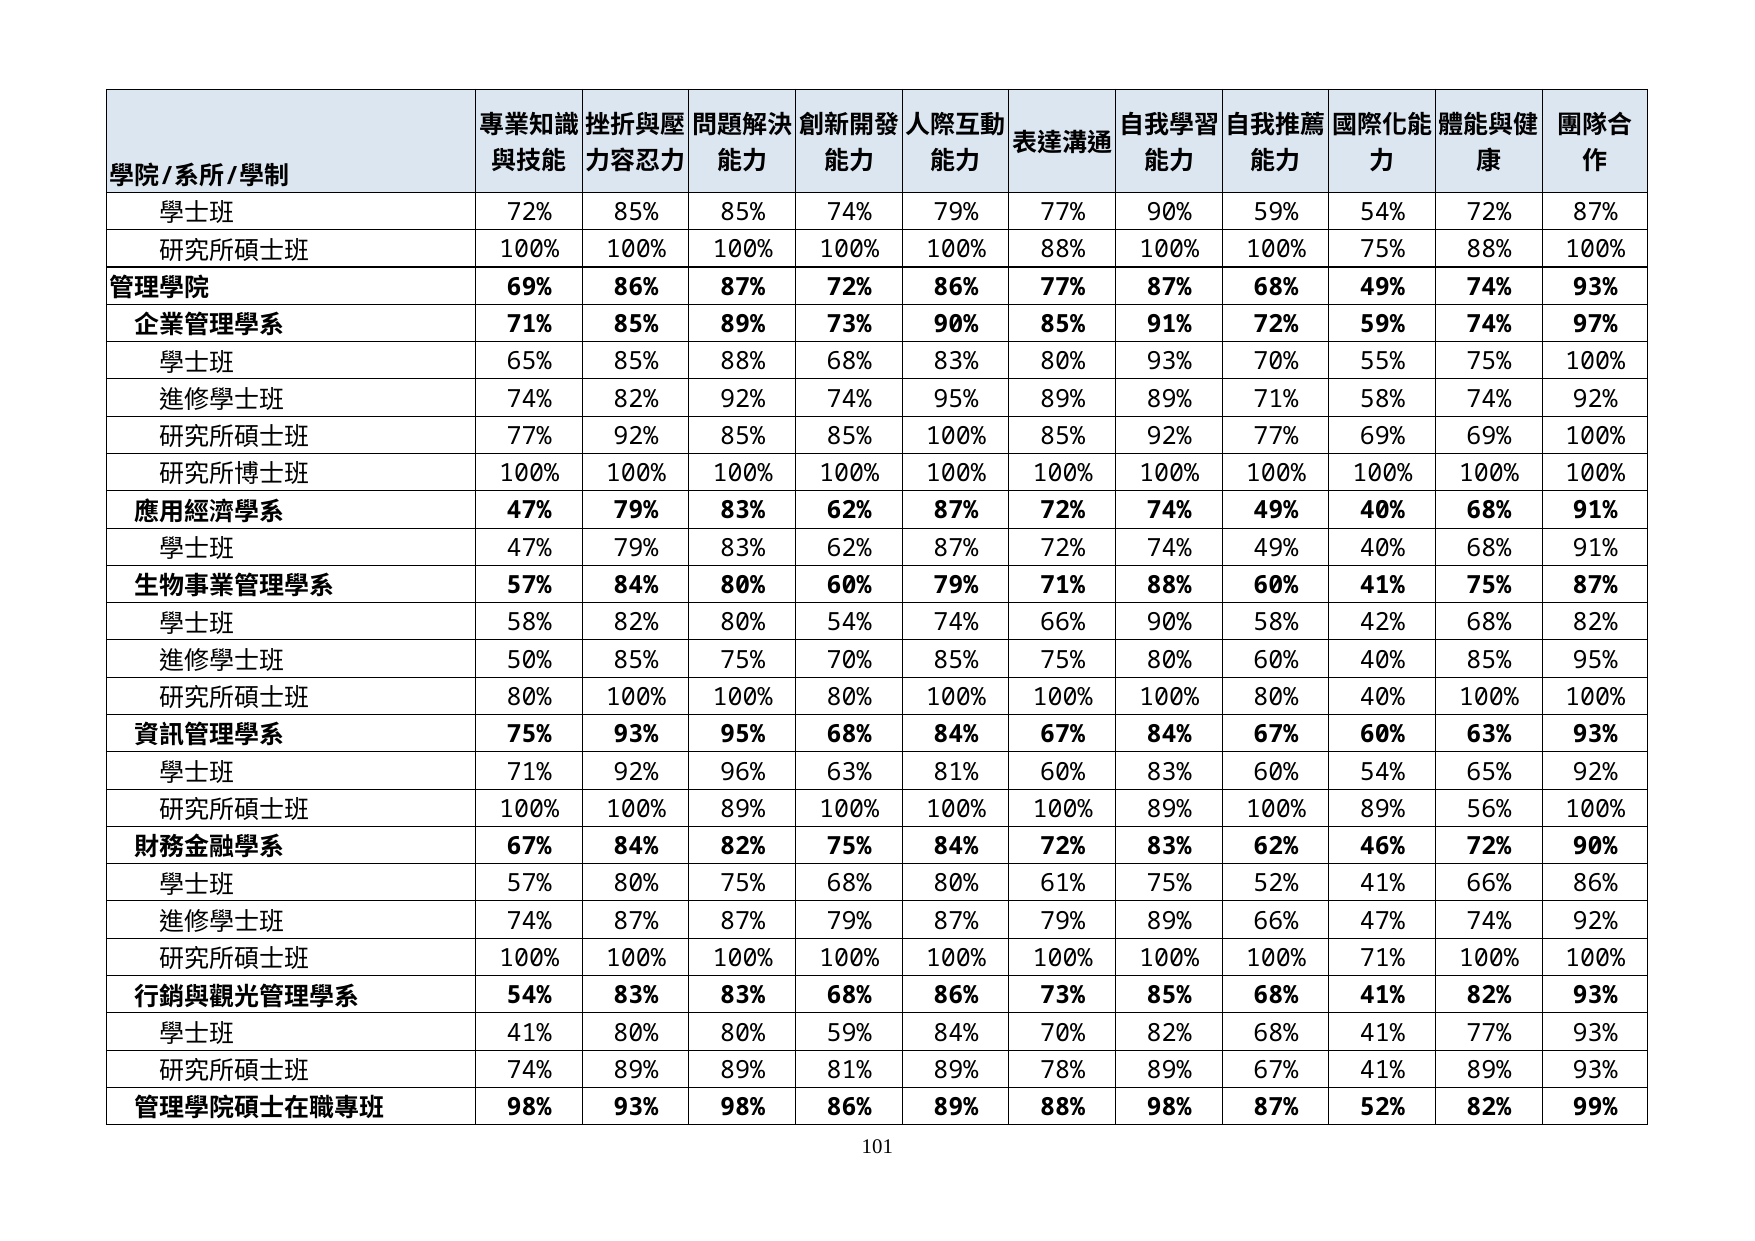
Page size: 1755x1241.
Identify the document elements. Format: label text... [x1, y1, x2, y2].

table_cell 84% [903, 715, 1008, 751]
table_cell 89% [689, 305, 795, 341]
table_cell 100% [1436, 678, 1542, 714]
table_cell 100% [1009, 790, 1115, 826]
table_cell 89% [1436, 1051, 1542, 1087]
table_cell 68% [796, 864, 902, 900]
table_cell 管理學院碩士在職專班 [107, 1088, 475, 1124]
table_cell 66% [1223, 901, 1328, 938]
table_cell 83% [689, 976, 795, 1012]
table_cell 60% [1223, 640, 1328, 677]
table_cell 79% [1009, 901, 1115, 938]
table_cell 77% [1436, 1013, 1542, 1049]
table_cell 57% [476, 566, 582, 602]
table_header 自我學習能力 [1116, 90, 1222, 192]
table_cell 84% [903, 1013, 1008, 1049]
table_cell 73% [796, 305, 902, 341]
table_cell 85% [1009, 305, 1115, 341]
table_cell 93% [583, 1088, 688, 1124]
table_cell 80% [1116, 640, 1222, 677]
table_cell 100% [1436, 454, 1542, 490]
table_cell 89% [689, 790, 795, 826]
table_cell 54% [1329, 752, 1435, 788]
table_cell 85% [583, 193, 688, 229]
table_cell 100% [476, 454, 582, 490]
table_cell 81% [796, 1051, 902, 1087]
table_cell 88% [689, 342, 795, 378]
table_cell 88% [1009, 1088, 1115, 1124]
table_cell 85% [1009, 417, 1115, 453]
table_cell 88% [1009, 230, 1115, 266]
table_cell 54% [1329, 193, 1435, 229]
table_cell 100% [1436, 939, 1542, 975]
table_cell 87% [689, 268, 795, 304]
table_cell 79% [583, 491, 688, 527]
table_cell 83% [1116, 827, 1222, 863]
table_cell 100% [903, 417, 1008, 453]
table_cell 管理學院 [107, 268, 475, 304]
table_cell 92% [583, 752, 688, 788]
table_cell 77% [1223, 417, 1328, 453]
table_cell 88% [1436, 230, 1542, 266]
table_header 表達溝通 [1009, 90, 1115, 192]
table_cell 90% [903, 305, 1008, 341]
table_cell 68% [1436, 603, 1542, 639]
table_cell 74% [1116, 529, 1222, 565]
table_cell 100% [1543, 454, 1647, 490]
table_cell 60% [1329, 715, 1435, 751]
table_cell 100% [1116, 939, 1222, 975]
table_cell 77% [1009, 268, 1115, 304]
table_cell 82% [1436, 1088, 1542, 1124]
table_cell 100% [903, 678, 1008, 714]
table_cell 98% [476, 1088, 582, 1124]
table_cell 100% [476, 790, 582, 826]
table_cell 研究所碩士班 [107, 1051, 475, 1087]
table_cell 63% [1436, 715, 1542, 751]
table_cell 96% [689, 752, 795, 788]
table_cell 89% [1116, 379, 1222, 416]
table_cell 74% [903, 603, 1008, 639]
table_cell 82% [1436, 976, 1542, 1012]
table_cell 85% [903, 640, 1008, 677]
table_cell 73% [1009, 976, 1115, 1012]
table_cell 100% [1116, 230, 1222, 266]
table_cell 80% [476, 678, 582, 714]
table_cell 87% [903, 529, 1008, 565]
table_cell 92% [1543, 379, 1647, 416]
table_cell 60% [1223, 752, 1328, 788]
table_cell 100% [1223, 790, 1328, 826]
table_cell 72% [1009, 827, 1115, 863]
table_cell 91% [1116, 305, 1222, 341]
table_cell 80% [903, 864, 1008, 900]
table_cell 83% [1116, 752, 1222, 788]
table_cell 生物事業管理學系 [107, 566, 475, 602]
table_cell 93% [583, 715, 688, 751]
table_cell 75% [1436, 342, 1542, 378]
table_cell 41% [1329, 976, 1435, 1012]
table_cell 75% [476, 715, 582, 751]
table_cell 100% [689, 230, 795, 266]
table_cell 47% [476, 491, 582, 527]
table_cell 80% [689, 566, 795, 602]
table_cell 40% [1329, 640, 1435, 677]
table_cell 47% [1329, 901, 1435, 938]
table_cell 58% [476, 603, 582, 639]
table_cell 100% [796, 939, 902, 975]
table_cell 80% [1223, 678, 1328, 714]
table_cell 82% [583, 379, 688, 416]
table_cell 57% [476, 864, 582, 900]
table_cell 90% [1116, 603, 1222, 639]
table_cell 93% [1543, 1013, 1647, 1049]
table_cell 100% [583, 678, 688, 714]
table_cell 100% [1543, 230, 1647, 266]
table_cell 85% [689, 417, 795, 453]
table_cell 71% [476, 752, 582, 788]
table_cell 100% [903, 454, 1008, 490]
table_cell 87% [583, 901, 688, 938]
table_cell 資訊管理學系 [107, 715, 475, 751]
table_cell 74% [1436, 305, 1542, 341]
table_cell 52% [1223, 864, 1328, 900]
table_cell 89% [583, 1051, 688, 1087]
table_cell 69% [476, 268, 582, 304]
table_cell 100% [583, 230, 688, 266]
table_cell 100% [796, 230, 902, 266]
table_cell 學士班 [107, 529, 475, 565]
table_cell 80% [1009, 342, 1115, 378]
table_cell 74% [1116, 491, 1222, 527]
table_cell 100% [583, 454, 688, 490]
table_cell 68% [1223, 976, 1328, 1012]
table_cell 財務金融學系 [107, 827, 475, 863]
table_cell 63% [796, 752, 902, 788]
table_cell 74% [476, 379, 582, 416]
table_cell 86% [796, 1088, 902, 1124]
table_cell 學士班 [107, 752, 475, 788]
table_cell 54% [476, 976, 582, 1012]
table_cell 72% [1436, 193, 1542, 229]
table_cell 61% [1009, 864, 1115, 900]
table_cell 86% [903, 976, 1008, 1012]
table_cell 79% [903, 566, 1008, 602]
table_cell 86% [903, 268, 1008, 304]
table_cell 98% [689, 1088, 795, 1124]
table_cell 41% [476, 1013, 582, 1049]
table_cell 67% [476, 827, 582, 863]
table_cell 74% [476, 1051, 582, 1087]
table_cell 研究所碩士班 [107, 230, 475, 266]
table_cell 95% [1543, 640, 1647, 677]
table_cell 71% [1009, 566, 1115, 602]
table_cell 89% [1116, 1051, 1222, 1087]
table_cell 100% [796, 454, 902, 490]
table_cell 40% [1329, 491, 1435, 527]
table_cell 應用經濟學系 [107, 491, 475, 527]
table_cell 75% [689, 864, 795, 900]
table_cell 98% [1116, 1088, 1222, 1124]
table_cell 82% [1116, 1013, 1222, 1049]
table_cell 58% [1223, 603, 1328, 639]
table_cell 78% [1009, 1051, 1115, 1087]
table_cell 企業管理學系 [107, 305, 475, 341]
table_cell 100% [1116, 678, 1222, 714]
table_cell 49% [1223, 529, 1328, 565]
table_cell 100% [583, 939, 688, 975]
table_cell 100% [689, 939, 795, 975]
table_cell 研究所博士班 [107, 454, 475, 490]
table_cell 100% [1543, 417, 1647, 453]
table_cell 85% [583, 640, 688, 677]
table_cell 92% [1543, 901, 1647, 938]
table_cell 41% [1329, 1013, 1435, 1049]
table_cell 69% [1329, 417, 1435, 453]
table_cell 74% [1436, 901, 1542, 938]
table_cell 68% [1436, 491, 1542, 527]
table_cell 進修學士班 [107, 901, 475, 938]
table_cell 83% [583, 976, 688, 1012]
table_cell 68% [1223, 268, 1328, 304]
table_cell 學士班 [107, 1013, 475, 1049]
table_cell 72% [476, 193, 582, 229]
table_cell 100% [1543, 939, 1647, 975]
table_cell 66% [1436, 864, 1542, 900]
table_cell 研究所碩士班 [107, 678, 475, 714]
table_cell 92% [689, 379, 795, 416]
table_cell 72% [1009, 491, 1115, 527]
table_cell 研究所碩士班 [107, 790, 475, 826]
table_cell 79% [583, 529, 688, 565]
table_cell 68% [1436, 529, 1542, 565]
table_cell 69% [1436, 417, 1542, 453]
table_cell 70% [1223, 342, 1328, 378]
table_cell 100% [689, 454, 795, 490]
table_cell 100% [476, 230, 582, 266]
table_cell 83% [689, 529, 795, 565]
table_cell 89% [903, 1051, 1008, 1087]
table_cell 84% [903, 827, 1008, 863]
table_cell 93% [1543, 268, 1647, 304]
table_cell 86% [583, 268, 688, 304]
table_cell 100% [1543, 790, 1647, 826]
table_cell 60% [1223, 566, 1328, 602]
table_cell 68% [796, 342, 902, 378]
table_cell 62% [796, 529, 902, 565]
table_cell 77% [1009, 193, 1115, 229]
table_cell 49% [1223, 491, 1328, 527]
table_cell 100% [903, 790, 1008, 826]
table_cell 75% [796, 827, 902, 863]
table_cell 72% [1436, 827, 1542, 863]
table_cell 62% [796, 491, 902, 527]
table_cell 學士班 [107, 864, 475, 900]
table_cell 92% [1543, 752, 1647, 788]
table_cell 89% [689, 1051, 795, 1087]
table_cell 40% [1329, 678, 1435, 714]
table_cell 83% [903, 342, 1008, 378]
table_header 問題解決能力 [689, 90, 795, 192]
table_cell 84% [1116, 715, 1222, 751]
table_cell 87% [903, 901, 1008, 938]
table_header 創新開發能力 [796, 90, 902, 192]
table_cell 85% [689, 193, 795, 229]
table_cell 77% [476, 417, 582, 453]
table_cell 68% [1223, 1013, 1328, 1049]
table_cell 100% [796, 790, 902, 826]
table_cell 100% [1009, 939, 1115, 975]
table_cell 81% [903, 752, 1008, 788]
table_cell 59% [796, 1013, 902, 1049]
table_cell 93% [1116, 342, 1222, 378]
table_cell 研究所碩士班 [107, 417, 475, 453]
table_cell 100% [1543, 342, 1647, 378]
table_cell 40% [1329, 529, 1435, 565]
table_cell 74% [1436, 379, 1542, 416]
table_cell 71% [476, 305, 582, 341]
table_cell 100% [1116, 454, 1222, 490]
table_cell 學士班 [107, 603, 475, 639]
table_cell 75% [689, 640, 795, 677]
table_cell 60% [1009, 752, 1115, 788]
table_cell 89% [1009, 379, 1115, 416]
table_cell 85% [583, 305, 688, 341]
table_cell 100% [583, 790, 688, 826]
table_cell 84% [583, 827, 688, 863]
table_cell 72% [1009, 529, 1115, 565]
table_cell 56% [1436, 790, 1542, 826]
table_cell 75% [1009, 640, 1115, 677]
table_cell 54% [796, 603, 902, 639]
table_cell 學士班 [107, 193, 475, 229]
table_cell 82% [689, 827, 795, 863]
table_cell 41% [1329, 566, 1435, 602]
table_cell 66% [1009, 603, 1115, 639]
table_cell 50% [476, 640, 582, 677]
table_cell 100% [903, 939, 1008, 975]
table_cell 進修學士班 [107, 640, 475, 677]
table_cell 82% [1543, 603, 1647, 639]
table_cell 93% [1543, 1051, 1647, 1087]
table_cell 91% [1543, 529, 1647, 565]
table_cell 85% [1436, 640, 1542, 677]
table_cell 70% [796, 640, 902, 677]
table_cell 46% [1329, 827, 1435, 863]
table_cell 52% [1329, 1088, 1435, 1124]
table_cell 72% [1223, 305, 1328, 341]
table_cell 學士班 [107, 342, 475, 378]
table_cell 95% [689, 715, 795, 751]
table_cell 93% [1543, 715, 1647, 751]
table_cell 85% [796, 417, 902, 453]
table_header 專業知識與技能 [476, 90, 582, 192]
table_cell 65% [476, 342, 582, 378]
table_cell 100% [1223, 454, 1328, 490]
table_cell 59% [1329, 305, 1435, 341]
table_cell 55% [1329, 342, 1435, 378]
table_cell 90% [1116, 193, 1222, 229]
table_cell 87% [1543, 566, 1647, 602]
table_header 體能與健康 [1436, 90, 1542, 192]
table_cell 86% [1543, 864, 1647, 900]
table_cell 68% [796, 976, 902, 1012]
table_cell 91% [1543, 491, 1647, 527]
table_cell 90% [1543, 827, 1647, 863]
table_cell 67% [1223, 715, 1328, 751]
table_cell 99% [1543, 1088, 1647, 1124]
table_cell 65% [1436, 752, 1542, 788]
table_cell 47% [476, 529, 582, 565]
table_cell 89% [1329, 790, 1435, 826]
table_cell 89% [1116, 901, 1222, 938]
table_cell 49% [1329, 268, 1435, 304]
table_cell 89% [903, 1088, 1008, 1124]
table_cell 100% [689, 678, 795, 714]
table_cell 100% [903, 230, 1008, 266]
table_cell 80% [583, 1013, 688, 1049]
table_cell 84% [583, 566, 688, 602]
table_cell 85% [1116, 976, 1222, 1012]
table_cell 89% [1116, 790, 1222, 826]
table_header 人際互動能力 [903, 90, 1008, 192]
table_cell 67% [1009, 715, 1115, 751]
table_header 團隊合作 [1543, 90, 1647, 192]
table_cell 75% [1116, 864, 1222, 900]
table_cell 100% [1329, 454, 1435, 490]
table_cell 92% [583, 417, 688, 453]
table_cell 100% [476, 939, 582, 975]
table_cell 59% [1223, 193, 1328, 229]
table_cell 41% [1329, 864, 1435, 900]
table_cell 62% [1223, 827, 1328, 863]
table_cell 研究所碩士班 [107, 939, 475, 975]
table_cell 87% [1116, 268, 1222, 304]
table_cell 68% [796, 715, 902, 751]
table_cell 74% [1436, 268, 1542, 304]
table_cell 58% [1329, 379, 1435, 416]
table_cell 行銷與觀光管理學系 [107, 976, 475, 1012]
table_cell 79% [903, 193, 1008, 229]
table_cell 67% [1223, 1051, 1328, 1087]
table_cell 42% [1329, 603, 1435, 639]
table_cell 75% [1329, 230, 1435, 266]
table_cell 93% [1543, 976, 1647, 1012]
table_cell 79% [796, 901, 902, 938]
table_cell 74% [796, 379, 902, 416]
table_cell 80% [583, 864, 688, 900]
table_cell 100% [1009, 678, 1115, 714]
table_cell 72% [796, 268, 902, 304]
table_cell 85% [583, 342, 688, 378]
table_header 挫折與壓力容忍力 [583, 90, 688, 192]
table_cell 97% [1543, 305, 1647, 341]
table_header 自我推薦能力 [1223, 90, 1328, 192]
table_cell 80% [689, 1013, 795, 1049]
table_header 學院/系所/學制 [107, 90, 475, 192]
table_cell 74% [476, 901, 582, 938]
table_cell 71% [1223, 379, 1328, 416]
table_cell 70% [1009, 1013, 1115, 1049]
table_cell 71% [1329, 939, 1435, 975]
table_cell 100% [1223, 230, 1328, 266]
table_cell 100% [1223, 939, 1328, 975]
table_cell 100% [1543, 678, 1647, 714]
table_cell 92% [1116, 417, 1222, 453]
table_cell 75% [1436, 566, 1542, 602]
table_cell 80% [796, 678, 902, 714]
table_cell 進修學士班 [107, 379, 475, 416]
table_cell 60% [796, 566, 902, 602]
table_cell 83% [689, 491, 795, 527]
table_cell 87% [1543, 193, 1647, 229]
table_cell 87% [903, 491, 1008, 527]
table_header 國際化能力 [1329, 90, 1435, 192]
table_cell 100% [1009, 454, 1115, 490]
table_cell 87% [1223, 1088, 1328, 1124]
table_cell 80% [689, 603, 795, 639]
table_cell 74% [796, 193, 902, 229]
table_cell 88% [1116, 566, 1222, 602]
table_cell 87% [689, 901, 795, 938]
table_cell 82% [583, 603, 688, 639]
table_cell 95% [903, 379, 1008, 416]
table_cell 41% [1329, 1051, 1435, 1087]
